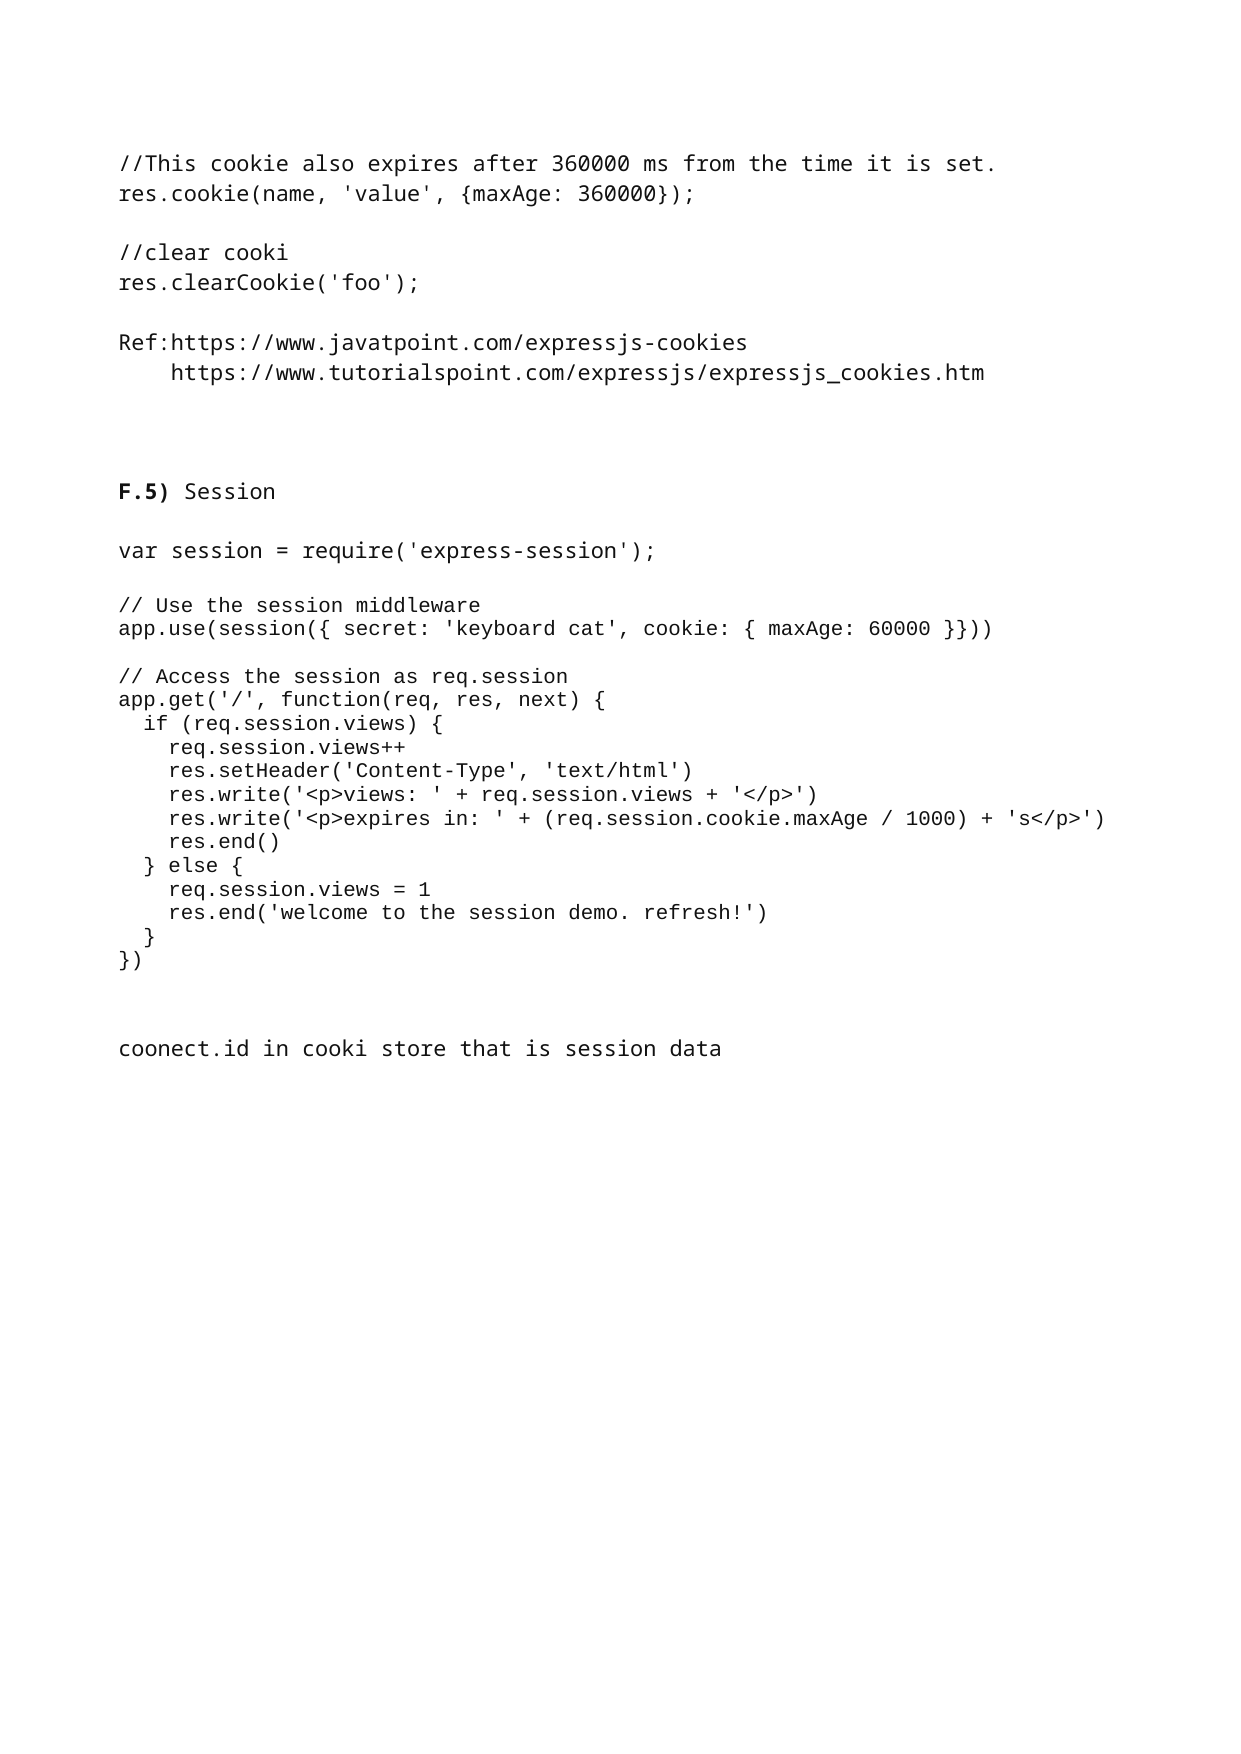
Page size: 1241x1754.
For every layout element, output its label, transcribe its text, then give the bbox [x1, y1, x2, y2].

text var session = require('express-session'); [118, 535, 1122, 565]
text https://www.tutorialspoint.com/expressjs/expressjs_cookies.htm [118, 356, 1122, 386]
text res.setHeader('Content-Type', 'text/html') [118, 760, 1122, 784]
text }) [118, 949, 1122, 973]
text req.session.views = 1 [118, 878, 1122, 902]
text res.clearCookie('foo'); [118, 267, 1122, 297]
text //clear cooki [118, 237, 1122, 267]
text F.5) Session [118, 476, 1122, 505]
text } else { [118, 855, 1122, 878]
text coonect.id in cooki store that is session data [118, 1033, 1122, 1062]
text app.use(session({ secret: 'keyboard cat', cookie: { maxAge: 60000 }})) [118, 618, 1122, 642]
text Ref:https://www.javatpoint.com/expressjs-cookies [118, 327, 1122, 356]
text res.end('welcome to the session demo. refresh!') [118, 902, 1122, 926]
text } [118, 926, 1122, 949]
text res.write('<p>views: ' + req.session.views + '</p>') [118, 784, 1122, 808]
text //This cookie also expires after 360000 ms from the time it is set. [118, 148, 1122, 178]
text res.cookie(name, 'value', {maxAge: 360000}); [118, 178, 1122, 207]
text res.end() [118, 831, 1122, 855]
text // Access the session as req.session [118, 666, 1122, 689]
text if (req.session.views) { [118, 713, 1122, 737]
text res.write('<p>expires in: ' + (req.session.cookie.maxAge / 1000) + 's</p>') [118, 808, 1122, 831]
text // Use the session middleware [118, 595, 1122, 618]
text req.session.views++ [118, 737, 1122, 760]
text app.get('/', function(req, res, next) { [118, 689, 1122, 713]
